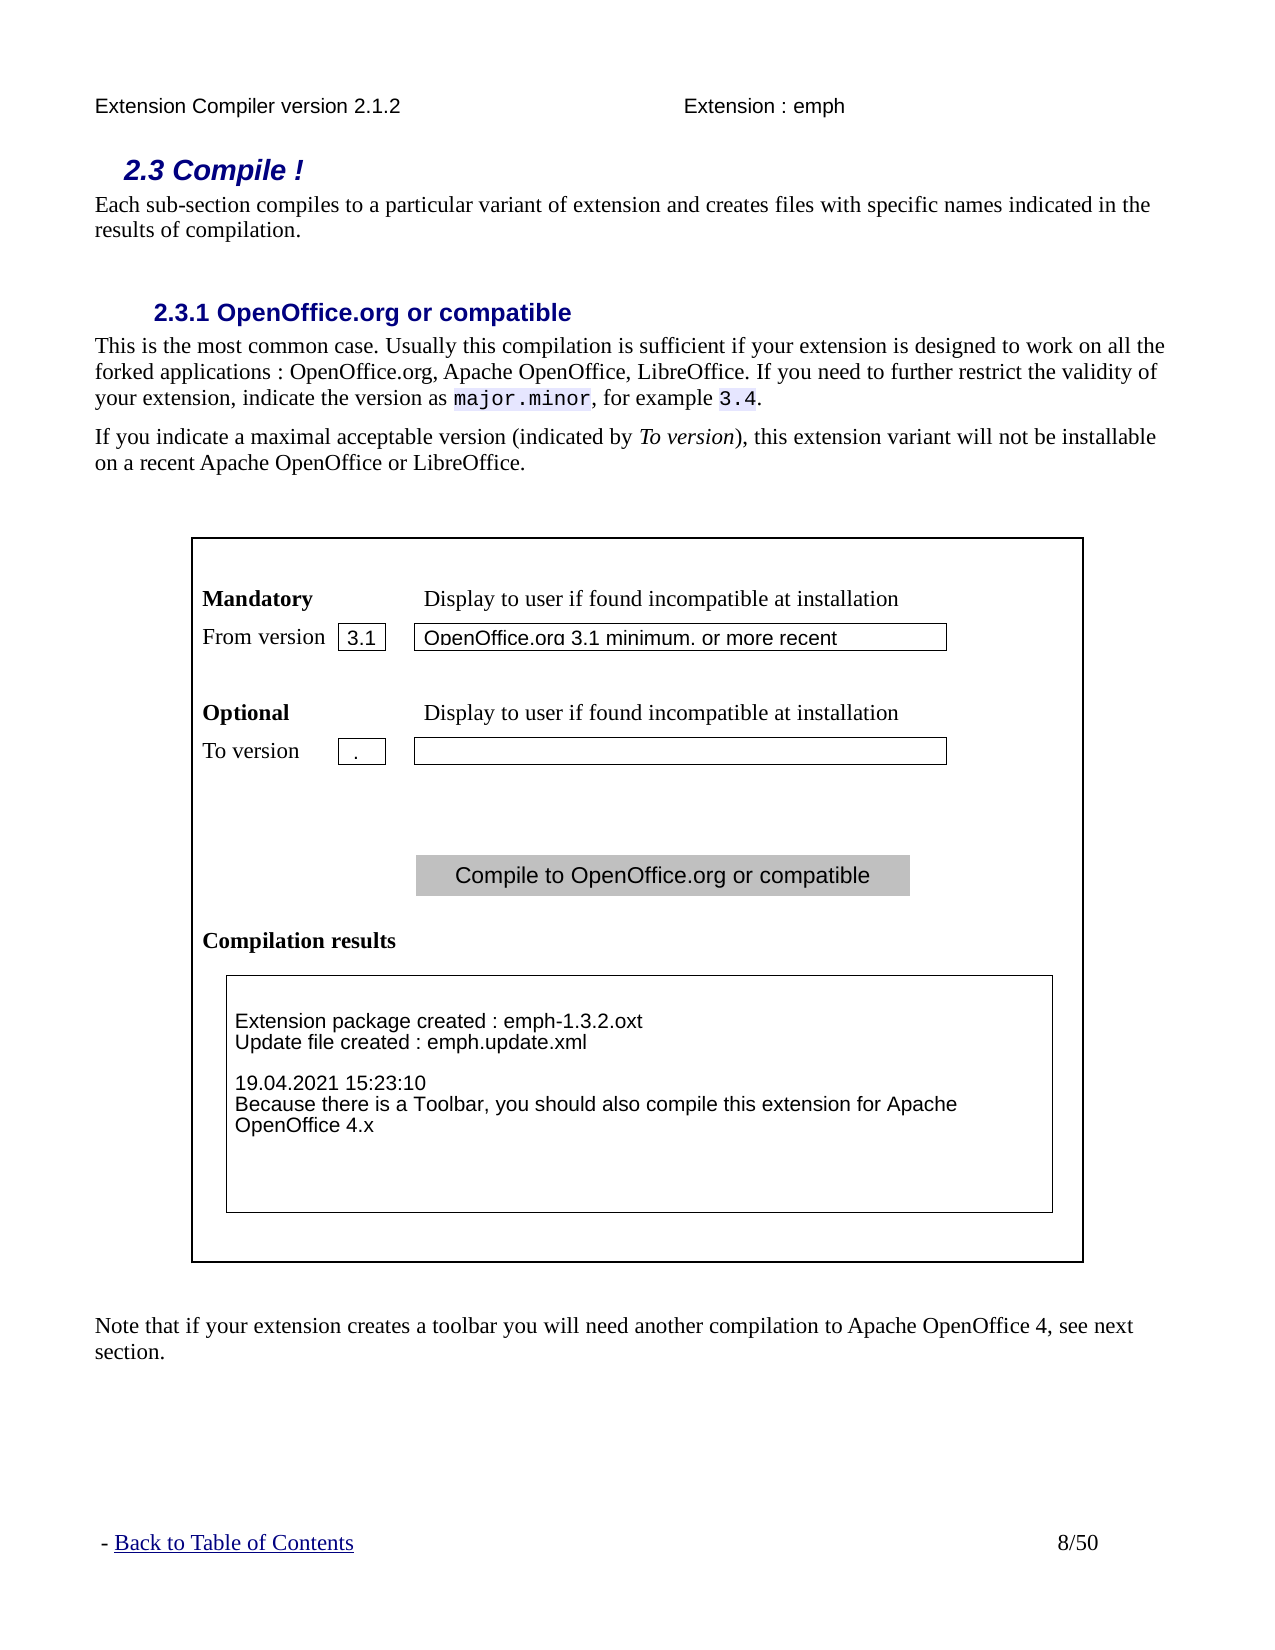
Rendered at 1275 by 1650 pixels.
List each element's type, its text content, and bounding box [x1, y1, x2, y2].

text [947, 624, 1073, 650]
text This is the most common case. Usually this compilation is sufficient if your extension is designed to work on all the forked applications : OpenOffice.org, Apache OpenOffice, LibreOffice. If you need to further restrict the validity of your extension, indicate the version as major.minor, for example 3.4. [94, 333, 1181, 411]
text [947, 738, 1073, 764]
text If you indicate a maximal acceptable version (indicated by To version), this extension variant will not be installable on a recent Apache OpenOffice or LibreOffice. [94, 424, 1181, 475]
text From version [202, 624, 338, 650]
text [386, 738, 414, 764]
text Compilation results [202, 928, 1073, 954]
subtitle Compile ! [124, 153, 1181, 186]
text Optional Display to user if found incompatible at installation [202, 700, 1073, 726]
subtitle OpenOffice.org or compatible [153, 299, 1181, 327]
text To version [202, 738, 338, 764]
text Mandatory Display to user if found incompatible at installation [202, 586, 1073, 612]
text [386, 624, 414, 650]
text Each sub-section compiles to a particular variant of extension and creates files with specific names indicated in the results of compilation. [94, 192, 1181, 243]
text Note that if your extension creates a toolbar you will need another compilation to Apache OpenOffice 4, see next section. [94, 1313, 1181, 1364]
